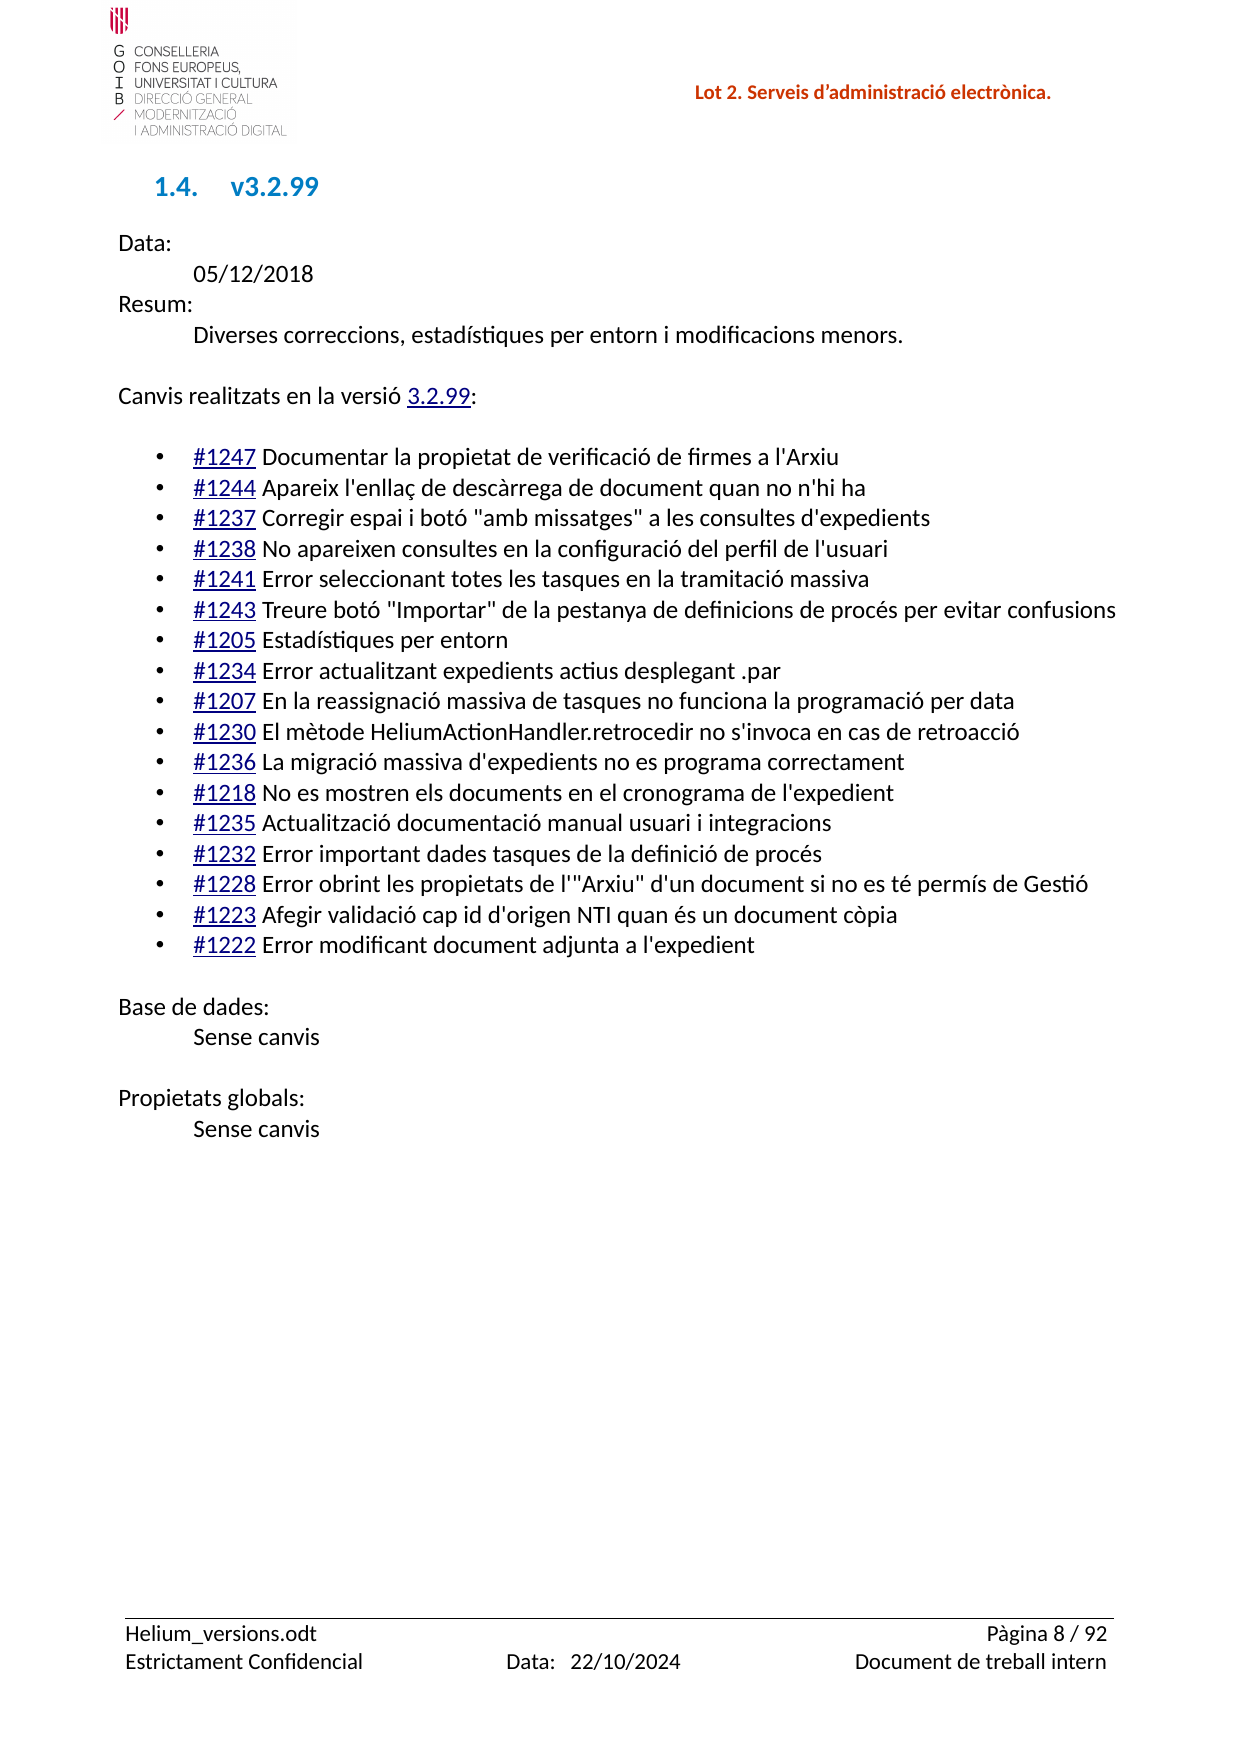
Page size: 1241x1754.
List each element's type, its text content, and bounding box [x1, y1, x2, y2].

list #1207 En la reassignació massiva de tasques no funciona la programació per data [156, 685, 1122, 716]
text Propietats globals: [118, 1082, 1122, 1113]
picture [100, 0, 297, 144]
text 05/12/2018 [118, 258, 1122, 289]
list #1223 Afegir validació cap id d'origen NTI quan és un document còpia [156, 899, 1122, 929]
list #1218 No es mostren els documents en el cronograma de l'expedient [156, 777, 1122, 807]
list #1222 Error modificant document adjunta a l'expedient [156, 929, 1122, 960]
list #1236 La migració massiva d'expedients no es programa correctament [156, 746, 1122, 777]
list #1247 Documentar la propietat de verificació de firmes a l'Arxiu [156, 441, 1122, 472]
list #1230 El mètode HeliumActionHandler.retrocedir no s'invoca en cas de retroacció [156, 716, 1122, 746]
list #1243 Treure botó "Importar" de la pestanya de definicions de procés per evitar confusions [156, 594, 1122, 624]
text Sense canvis [118, 1113, 1122, 1143]
list #1205 Estadístiques per entorn [156, 624, 1122, 655]
list #1237 Corregir espai i botó "amb missatges" a les consultes d'expedients [156, 502, 1122, 533]
text Canvis realitzats en la versió 3.2.99: [118, 380, 1122, 411]
list #1234 Error actualitzant expedients actius desplegant .par [156, 655, 1122, 685]
text Sense canvis [118, 1021, 1122, 1052]
text Diverses correccions, estadístiques per entorn i modificacions menors. [118, 319, 1122, 350]
list #1241 Error seleccionant totes les tasques en la tramitació massiva [156, 563, 1122, 594]
text Data: [118, 228, 1122, 258]
text Base de dades: [118, 991, 1122, 1021]
list #1238 No apareixen consultes en la configuració del perfil de l'usuari [156, 533, 1122, 563]
list #1232 Error important dades tasques de la definició de procés [156, 838, 1122, 868]
list #1235 Actualització documentació manual usuari i integracions [156, 807, 1122, 838]
subtitle v3.2.99 [153, 168, 1122, 204]
text Resum: [118, 289, 1122, 319]
list #1244 Apareix l'enllaç de descàrrega de document quan no n'hi ha [156, 472, 1122, 502]
list #1228 Error obrint les propietats de l'"Arxiu" d'un document si no es té permís de Gestió [156, 868, 1122, 899]
